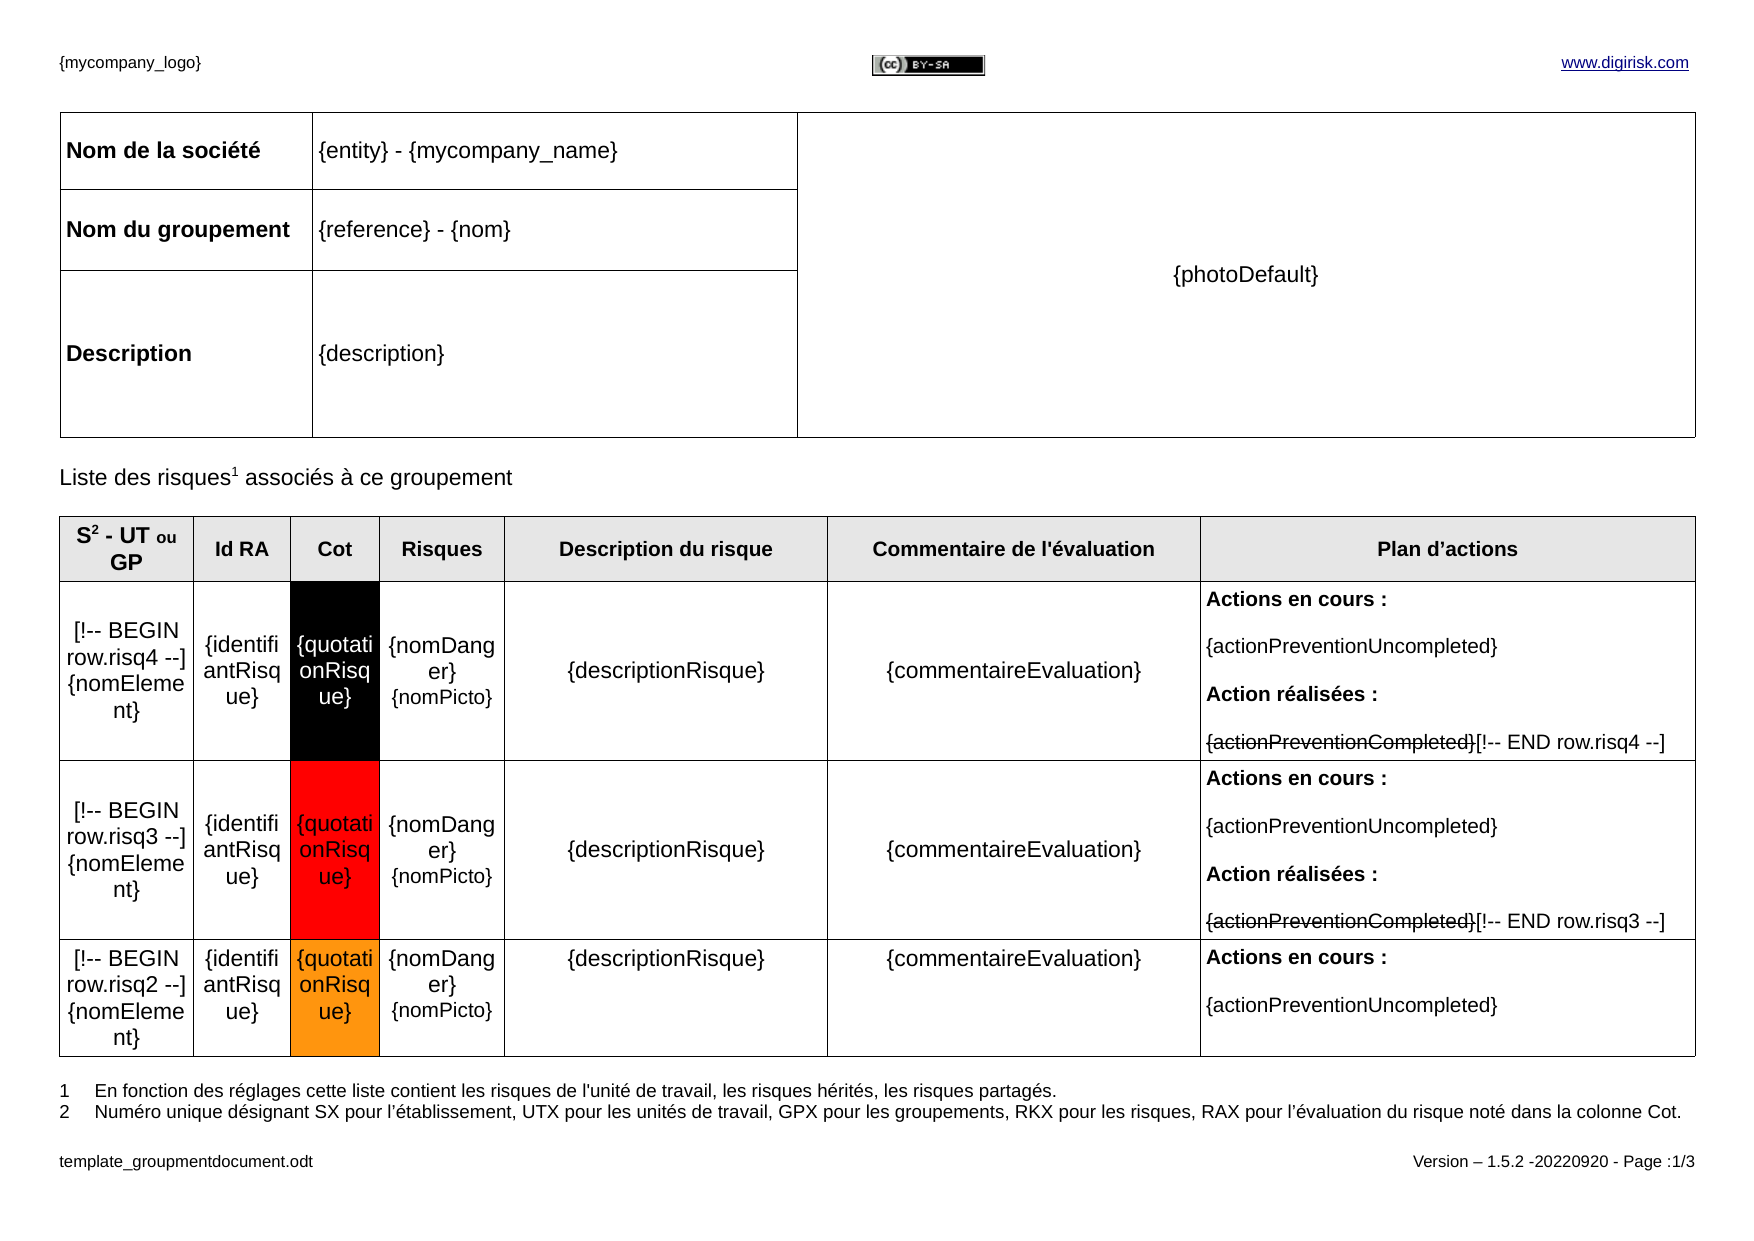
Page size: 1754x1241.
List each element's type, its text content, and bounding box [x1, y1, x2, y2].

table_header {entity} - {mycompany_name} [313, 113, 797, 188]
table_cell [!-- BEGIN row.risq2 --]{nomElement} [60, 940, 193, 1056]
table_cell {quotationRisque} [291, 761, 379, 939]
table_cell {reference} - {nom} [313, 190, 797, 270]
table_cell {nomDanger} {nomPicto} [380, 761, 504, 939]
table_header Risques [380, 517, 504, 581]
table_header Id RA [194, 517, 290, 581]
table_cell [!-- BEGIN row.risq3 --]{nomElement} [60, 761, 193, 939]
table_cell {descriptionRisque} [505, 940, 827, 1056]
table_cell {nomDanger} {nomPicto} [380, 582, 504, 760]
table_header Description du risque [505, 517, 827, 581]
table_cell {identifiantRisque} [194, 940, 290, 1056]
picture [872, 55, 986, 76]
table_cell [!-- BEGIN row.risq4 --]{nomElement} [60, 582, 193, 760]
table_header Commentaire de l'évaluation [828, 517, 1200, 581]
table_header Cot [291, 517, 379, 581]
table_cell Actions en cours : {actionPreventionUncompleted} Action réalisées : {actionPreventionCompleted}[!-- END row.risq4 --] [1201, 582, 1695, 760]
table_header {photoDefault} [798, 113, 1695, 437]
table_cell Actions en cours : {actionPreventionUncompleted} [1201, 940, 1695, 1056]
table_cell {nomDanger} {nomPicto} [380, 940, 504, 1056]
text Liste des risques associés à ce groupement [59, 463, 1695, 490]
table_cell {identifiantRisque} [194, 582, 290, 760]
table_cell {descriptionRisque} [505, 761, 827, 939]
table_cell {quotationRisque} [291, 940, 379, 1056]
table_header Nom de la société [61, 113, 312, 188]
table_cell Actions en cours : {actionPreventionUncompleted} Action réalisées : {actionPreventionCompleted}[!-- END row.risq3 --] [1201, 761, 1695, 939]
table_cell {description} [313, 271, 797, 437]
table_cell Description [61, 271, 312, 437]
text En fonction des réglages cette liste contient les risques de l'unité de travail, les risques hérités, les risques partagés. [59, 1079, 1695, 1101]
table_cell {identifiantRisque} [194, 761, 290, 939]
table_cell {commentaireEvaluation} [828, 761, 1200, 939]
table_cell {commentaireEvaluation} [828, 582, 1200, 760]
table_cell {quotationRisque} [291, 582, 379, 760]
table_header Plan d’actions [1201, 517, 1695, 581]
table_cell {descriptionRisque} [505, 582, 827, 760]
table_header S - UT ou GP [60, 517, 193, 581]
table_cell Nom du groupement [61, 190, 312, 270]
table_cell {commentaireEvaluation} [828, 940, 1200, 1056]
